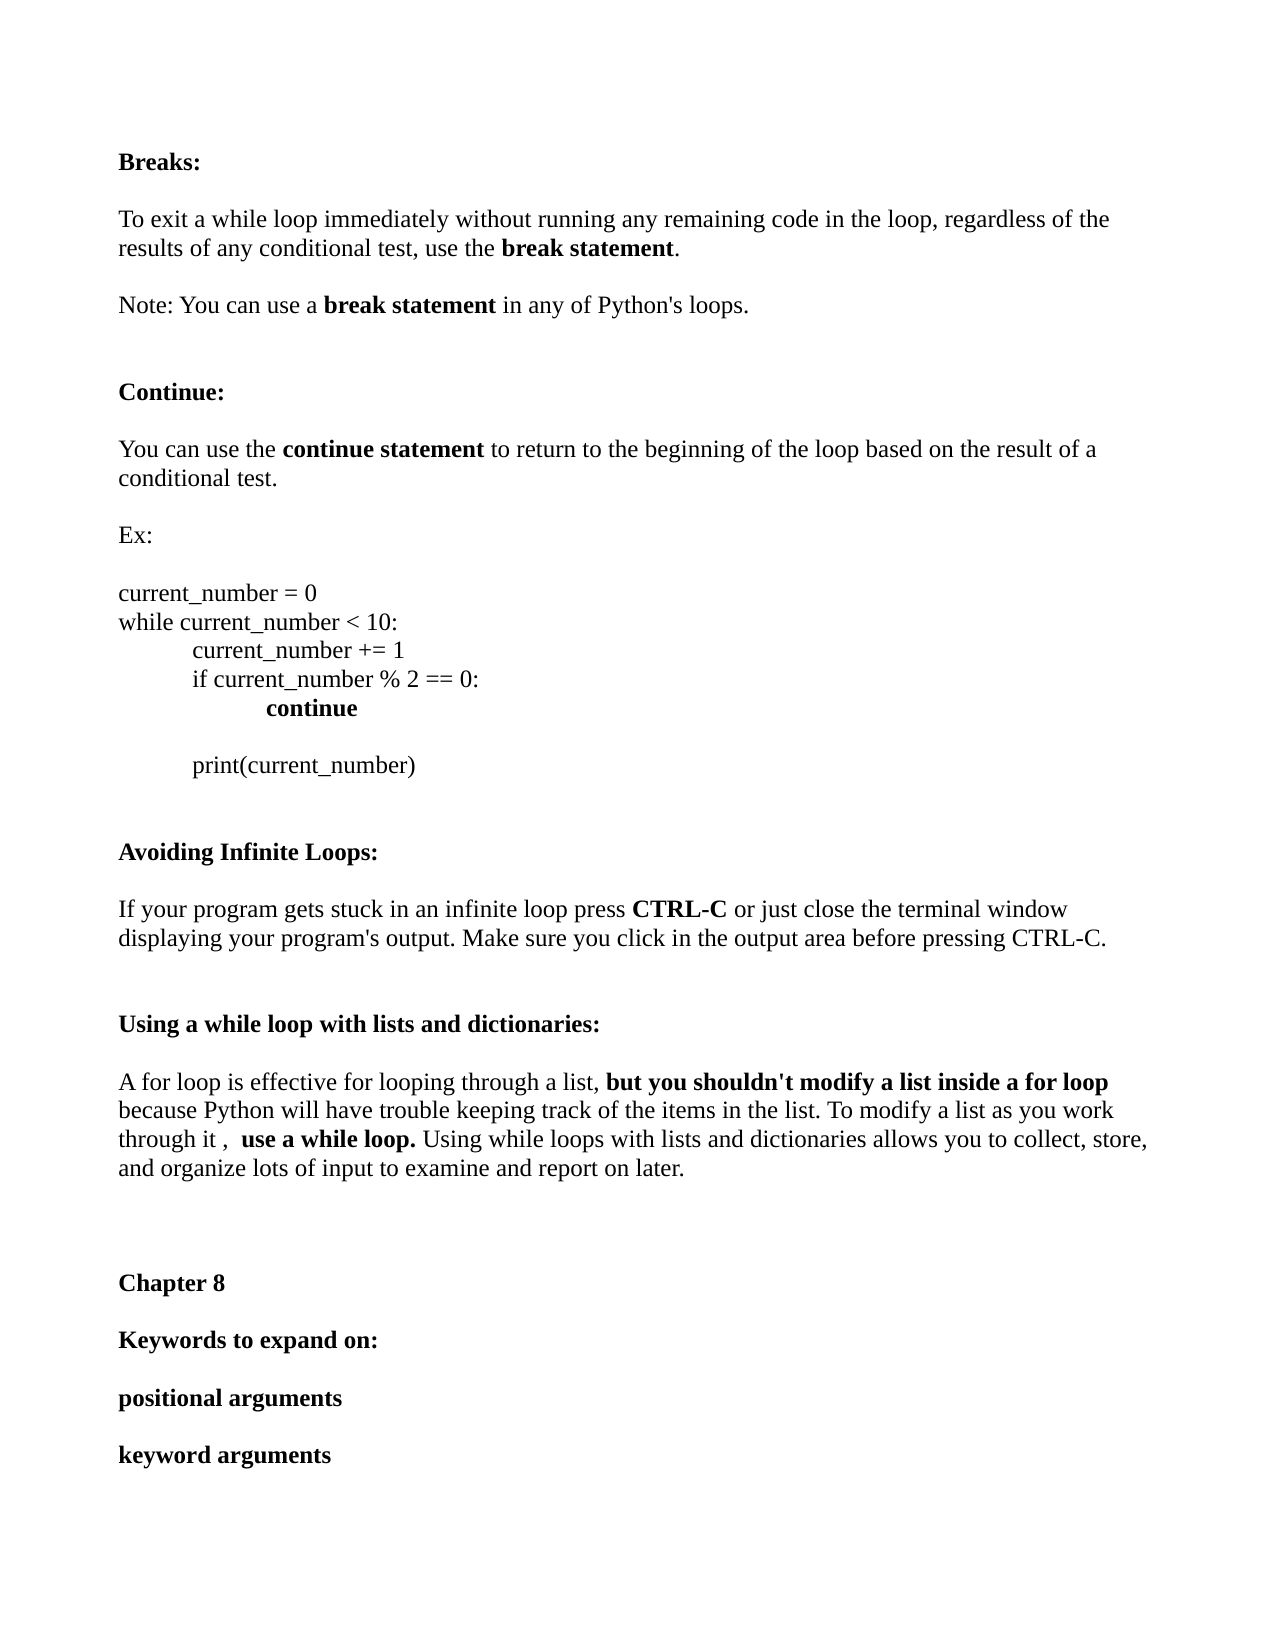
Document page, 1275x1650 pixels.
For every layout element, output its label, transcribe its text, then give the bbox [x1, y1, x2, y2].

text Continue: [118, 377, 1157, 406]
text continue [118, 693, 1157, 722]
text Note: You can use a break statement in any of Python's loops. [118, 291, 1157, 319]
text while current_number < 10: [118, 607, 1157, 636]
text A for loop is effective for looping through a list, but you shouldn't modify a list inside a for loop because Python will have trouble keeping track of the items in the list. To modify a list as you work through it , use a while loop. Using while loops with lists and dictionaries allows you to collect, store, and organize lots of input to examine and report on later. [118, 1067, 1157, 1182]
text positional arguments [118, 1383, 1157, 1412]
text Avoiding Infinite Loops: [118, 837, 1157, 866]
text Breaks: [118, 147, 1157, 176]
text keyword arguments [118, 1441, 1157, 1469]
text if current_number % 2 == 0: [118, 664, 1157, 693]
text Chapter 8 [118, 1268, 1157, 1297]
text To exit a while loop immediately without running any remaining code in the loop, regardless of the results of any conditional test, use the break statement. [118, 204, 1157, 262]
text print(current_number) [118, 751, 1157, 779]
text Keywords to expand on: [118, 1326, 1157, 1354]
text Ex: [118, 521, 1157, 549]
text current_number += 1 [118, 636, 1157, 664]
text current_number = 0 [118, 578, 1157, 607]
text Using a while loop with lists and dictionaries: [118, 1009, 1157, 1038]
text You can use the continue statement to return to the beginning of the loop based on the result of a conditional test. [118, 434, 1157, 492]
text If your program gets stuck in an infinite loop press CTRL-C or just close the terminal window displaying your program's output. Make sure you click in the output area before pressing CTRL-C. [118, 894, 1157, 952]
